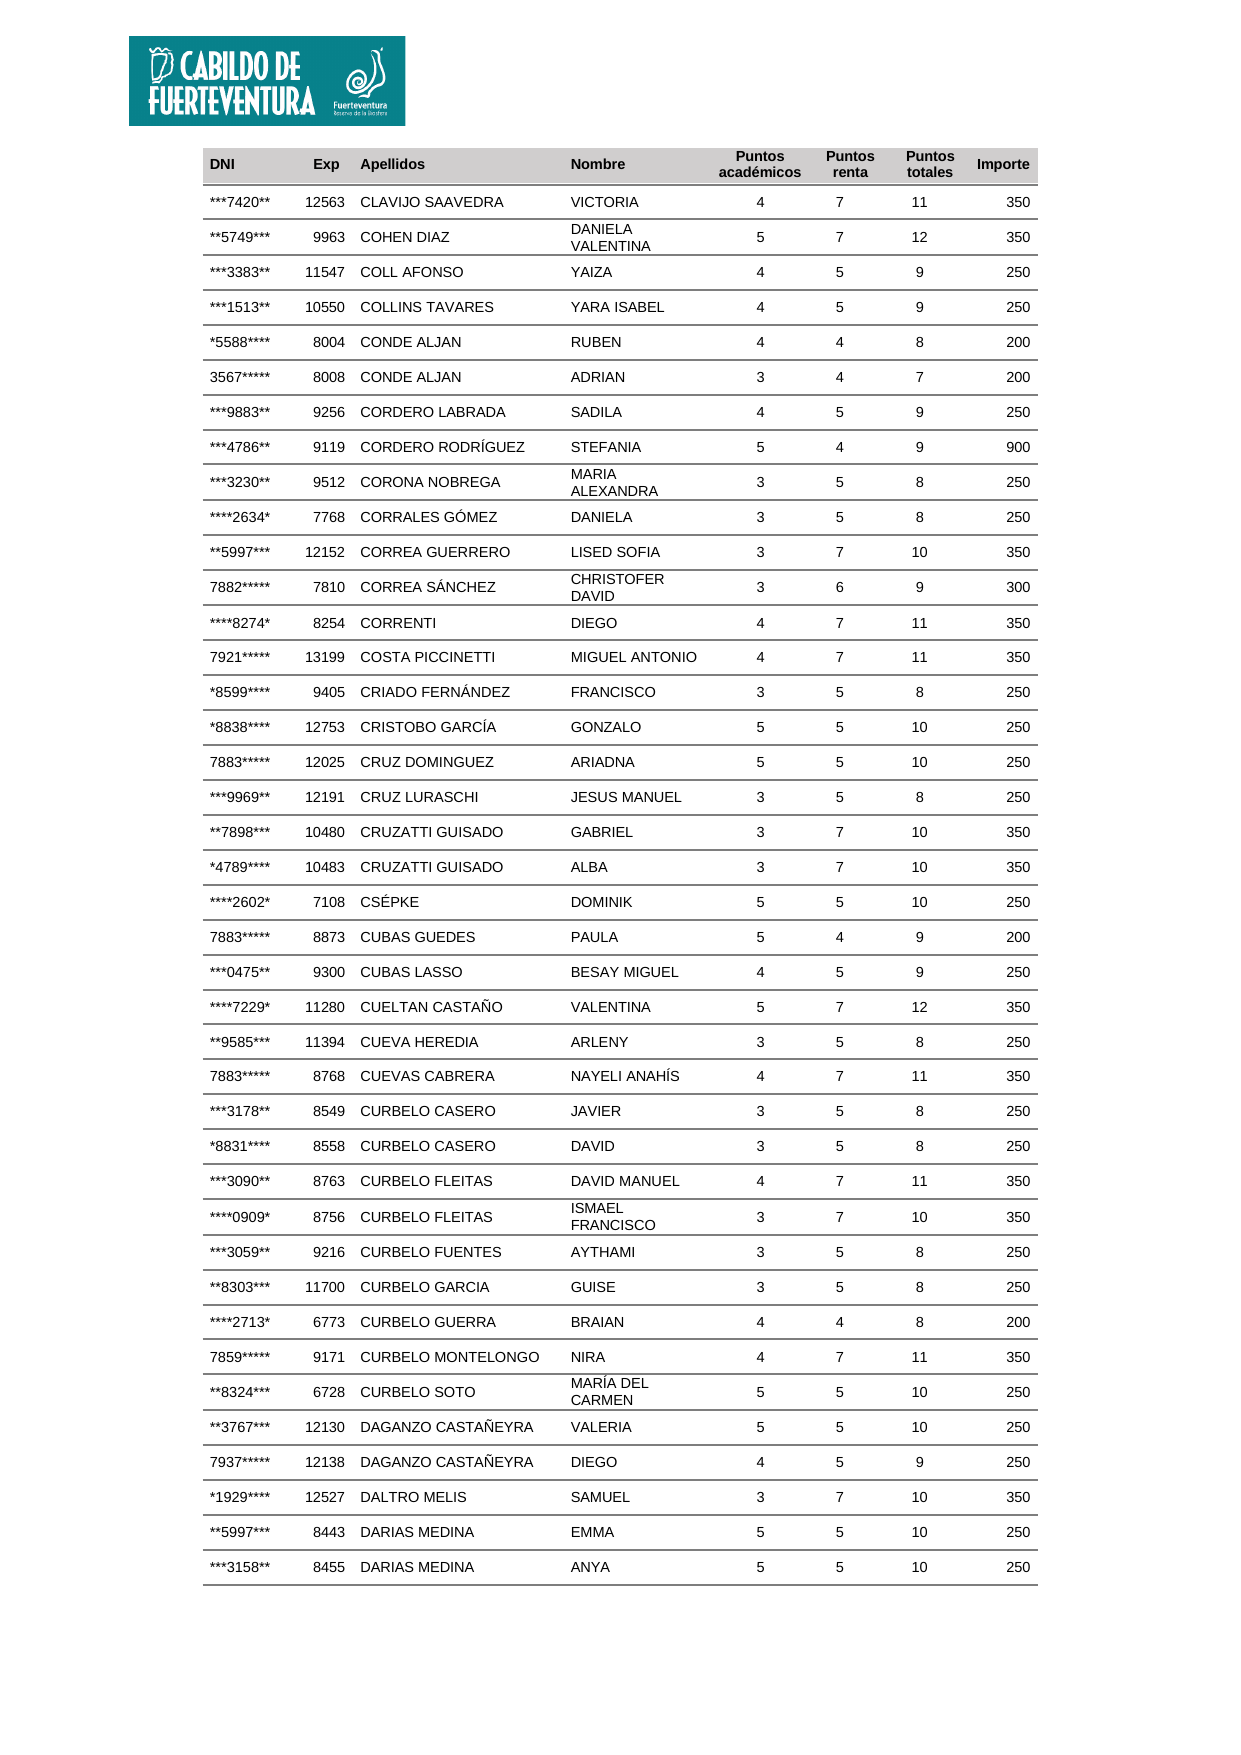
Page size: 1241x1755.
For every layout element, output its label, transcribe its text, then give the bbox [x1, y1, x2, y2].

table_cell CUEVAS CABRERA [353, 1060, 555, 1093]
table_cell 12 [878, 220, 952, 254]
table_cell 9 [878, 396, 952, 428]
table_cell 10480 [288, 816, 353, 849]
table_cell 11 [878, 606, 952, 639]
table_cell ****8274* [203, 606, 288, 639]
table_cell ***3230** [203, 465, 288, 499]
table_cell 7937***** [203, 1446, 288, 1479]
table_cell 5 [800, 781, 878, 814]
table_cell 5 [800, 1411, 878, 1444]
table_cell 4 [698, 641, 800, 674]
table_cell 350 [952, 1481, 1038, 1513]
table_cell 350 [952, 1060, 1038, 1093]
table_cell CONDE ALJAN [353, 326, 555, 358]
table_cell COSTA PICCINETTI [353, 641, 555, 674]
table_cell 3 [698, 501, 800, 534]
table_cell 8 [878, 781, 952, 814]
table_cell 3 [698, 571, 800, 604]
table_cell 4 [800, 431, 878, 463]
table_cell 9 [878, 956, 952, 988]
table_cell DAVID MANUEL [555, 1165, 698, 1198]
table_cell ***0475** [203, 956, 288, 988]
table_cell 5 [698, 1375, 800, 1409]
table_cell 5 [698, 921, 800, 953]
table_cell CURBELO MONTELONGO [353, 1340, 555, 1373]
table_cell 8 [878, 501, 952, 534]
table_cell 250 [952, 746, 1038, 779]
table_cell SAMUEL [555, 1481, 698, 1513]
table_cell CUELTAN CASTAÑO [353, 991, 555, 1023]
table_cell 5 [698, 1411, 800, 1444]
table_cell 3 [698, 816, 800, 849]
table_cell 8 [878, 1306, 952, 1338]
table_cell 4 [698, 956, 800, 988]
table_cell 9 [878, 1446, 952, 1479]
table_header DNI [203, 148, 288, 183]
table_cell 12025 [288, 746, 353, 779]
table_cell 7883***** [203, 746, 288, 779]
table_cell 8 [878, 326, 952, 358]
table_cell MARIA ALEXANDRA [555, 465, 698, 499]
table_cell PAULA [555, 921, 698, 953]
table_cell 4 [698, 1340, 800, 1373]
table_cell 350 [952, 606, 1038, 639]
table_cell 10550 [288, 291, 353, 324]
table_cell 8 [878, 1130, 952, 1163]
table_cell **3767*** [203, 1411, 288, 1444]
table_cell BESAY MIGUEL [555, 956, 698, 988]
table_cell ***9883** [203, 396, 288, 428]
table_cell **8324*** [203, 1375, 288, 1409]
table_cell **8303*** [203, 1271, 288, 1303]
table_cell 9256 [288, 396, 353, 428]
table_cell 5 [800, 711, 878, 744]
table_cell CORRENTI [353, 606, 555, 639]
table_cell MIGUEL ANTONIO [555, 641, 698, 674]
table_cell 7921***** [203, 641, 288, 674]
table_cell 13199 [288, 641, 353, 674]
table_cell 4 [800, 361, 878, 393]
table_cell 3 [698, 536, 800, 569]
table_cell CRUZ LURASCHI [353, 781, 555, 814]
table_cell ***7420** [203, 186, 288, 218]
table_header Nombre [555, 148, 698, 183]
table_cell *8599**** [203, 676, 288, 709]
table_cell 11280 [288, 991, 353, 1023]
table_cell CURBELO CASERO [353, 1095, 555, 1128]
table_cell 5 [800, 1551, 878, 1583]
table_cell 5 [800, 1446, 878, 1479]
table_cell 3 [698, 361, 800, 393]
table_cell 250 [952, 1130, 1038, 1163]
table_cell 3 [698, 1236, 800, 1268]
table_cell 9171 [288, 1340, 353, 1373]
table_cell DARIAS MEDINA [353, 1516, 555, 1548]
table_cell 10 [878, 1516, 952, 1548]
table_cell 7 [800, 1200, 878, 1234]
table_cell NIRA [555, 1340, 698, 1373]
table_cell 10 [878, 1375, 952, 1409]
table_cell 350 [952, 186, 1038, 218]
table_cell 250 [952, 1516, 1038, 1548]
table_cell CORRALES GÓMEZ [353, 501, 555, 534]
table_cell 350 [952, 991, 1038, 1023]
table_cell DANIELA VALENTINA [555, 220, 698, 254]
table_header Puntos totales [878, 148, 952, 183]
table_cell STEFANIA [555, 431, 698, 463]
table_cell DOMINIK [555, 886, 698, 919]
table_cell CLAVIJO SAAVEDRA [353, 186, 555, 218]
table_cell 7810 [288, 571, 353, 604]
table_cell 3 [698, 465, 800, 499]
table_cell 250 [952, 1411, 1038, 1444]
table_cell *5588**** [203, 326, 288, 358]
table_cell 4 [800, 326, 878, 358]
table_cell 5 [698, 886, 800, 919]
table_cell 9963 [288, 220, 353, 254]
table_cell 3 [698, 1095, 800, 1128]
table_cell ARLENY [555, 1025, 698, 1058]
table_cell 5 [800, 501, 878, 534]
table_cell 7 [800, 1060, 878, 1093]
table_cell DAGANZO CASTAÑEYRA [353, 1446, 555, 1479]
table_header Apellidos [353, 148, 555, 183]
table_cell CRIADO FERNÁNDEZ [353, 676, 555, 709]
table_cell ****2713* [203, 1306, 288, 1338]
table_cell 8004 [288, 326, 353, 358]
table_cell ANYA [555, 1551, 698, 1583]
table_cell ***3158** [203, 1551, 288, 1583]
table_cell 250 [952, 256, 1038, 289]
table_cell 6728 [288, 1375, 353, 1409]
table_cell 5 [800, 1375, 878, 1409]
table_cell 250 [952, 396, 1038, 428]
table_cell ***3090** [203, 1165, 288, 1198]
table_cell CORREA GUERRERO [353, 536, 555, 569]
table_cell ****2602* [203, 886, 288, 919]
table_cell 900 [952, 431, 1038, 463]
table_cell CSÉPKE [353, 886, 555, 919]
table_cell 7768 [288, 501, 353, 534]
table_cell ***4786** [203, 431, 288, 463]
table_cell 11 [878, 1340, 952, 1373]
table_cell 8 [878, 1095, 952, 1128]
table_cell YAIZA [555, 256, 698, 289]
table_header Puntos académicos [698, 148, 800, 183]
table_cell ***9969** [203, 781, 288, 814]
table_cell ALBA [555, 851, 698, 884]
table_cell 250 [952, 711, 1038, 744]
table_cell GONZALO [555, 711, 698, 744]
table_cell 5 [800, 1516, 878, 1548]
table_cell DIEGO [555, 1446, 698, 1479]
table_cell 4 [698, 1446, 800, 1479]
table_cell *8831**** [203, 1130, 288, 1163]
table_cell DARIAS MEDINA [353, 1551, 555, 1583]
table_cell 12152 [288, 536, 353, 569]
table_cell CURBELO GUERRA [353, 1306, 555, 1338]
table_cell 250 [952, 886, 1038, 919]
table_cell ****0909* [203, 1200, 288, 1234]
table_cell LISED SOFIA [555, 536, 698, 569]
table_cell 7 [800, 851, 878, 884]
table_cell 250 [952, 956, 1038, 988]
table_cell 7 [800, 220, 878, 254]
table_cell 11 [878, 186, 952, 218]
table_cell YARA ISABEL [555, 291, 698, 324]
table_cell 4 [698, 1306, 800, 1338]
table_cell **7898*** [203, 816, 288, 849]
table_cell 7 [800, 991, 878, 1023]
table_cell 200 [952, 921, 1038, 953]
table_cell CURBELO SOTO [353, 1375, 555, 1409]
table_cell CHRISTOFER DAVID [555, 571, 698, 604]
table_cell DIEGO [555, 606, 698, 639]
table_cell 250 [952, 1446, 1038, 1479]
table_cell 5 [800, 291, 878, 324]
table_cell 8 [878, 1025, 952, 1058]
table_cell 8873 [288, 921, 353, 953]
table_cell CORREA SÁNCHEZ [353, 571, 555, 604]
table_cell 350 [952, 816, 1038, 849]
table_cell 7859***** [203, 1340, 288, 1373]
table_cell CUBAS LASSO [353, 956, 555, 988]
table_cell 12 [878, 991, 952, 1023]
table_cell 8558 [288, 1130, 353, 1163]
table_cell 200 [952, 1306, 1038, 1338]
table_cell ***3059** [203, 1236, 288, 1268]
table_cell 10 [878, 711, 952, 744]
table_cell COLL AFONSO [353, 256, 555, 289]
table_cell ARIADNA [555, 746, 698, 779]
table_cell 10 [878, 1551, 952, 1583]
table_cell NAYELI ANAHÍS [555, 1060, 698, 1093]
table_cell 10 [878, 1200, 952, 1234]
table_cell 7 [800, 606, 878, 639]
table_cell 6 [800, 571, 878, 604]
table_cell 4 [800, 1306, 878, 1338]
table_cell 8 [878, 676, 952, 709]
table_cell 10 [878, 816, 952, 849]
table_cell 5 [698, 220, 800, 254]
table_cell 6773 [288, 1306, 353, 1338]
table_cell MARÍA DEL CARMEN [555, 1375, 698, 1409]
table_cell 5 [800, 1130, 878, 1163]
table_cell 12130 [288, 1411, 353, 1444]
table_cell 8768 [288, 1060, 353, 1093]
table_cell CRUZATTI GUISADO [353, 851, 555, 884]
table_cell 350 [952, 1340, 1038, 1373]
table_cell RUBEN [555, 326, 698, 358]
table_cell GABRIEL [555, 816, 698, 849]
table_header Exp [288, 148, 353, 183]
table_cell 250 [952, 1271, 1038, 1303]
table_cell 3 [698, 1200, 800, 1234]
table_cell 7 [800, 1340, 878, 1373]
table_cell 5 [800, 465, 878, 499]
table_cell 250 [952, 676, 1038, 709]
table_cell 12191 [288, 781, 353, 814]
table_cell 350 [952, 851, 1038, 884]
table_cell 4 [698, 186, 800, 218]
table_cell 5 [800, 396, 878, 428]
table_cell 5 [698, 1516, 800, 1548]
table_cell 4 [698, 396, 800, 428]
table_cell 8 [878, 1271, 952, 1303]
table_header Puntos renta [800, 148, 878, 183]
table_cell 4 [698, 1060, 800, 1093]
table_cell 9 [878, 571, 952, 604]
table_cell 3 [698, 781, 800, 814]
table_cell 3 [698, 1130, 800, 1163]
table_cell 5 [800, 1236, 878, 1268]
table_header Importe [952, 148, 1038, 183]
table_cell ISMAEL FRANCISCO [555, 1200, 698, 1234]
table_cell 250 [952, 1025, 1038, 1058]
table_cell CRUZATTI GUISADO [353, 816, 555, 849]
table_cell 12138 [288, 1446, 353, 1479]
table_cell 7883***** [203, 1060, 288, 1093]
table_cell 9 [878, 256, 952, 289]
table_cell 3 [698, 851, 800, 884]
table_cell CURBELO FUENTES [353, 1236, 555, 1268]
table_cell 8 [878, 465, 952, 499]
table_cell 12527 [288, 1481, 353, 1513]
table_cell 10 [878, 746, 952, 779]
table_cell 5 [698, 746, 800, 779]
table_cell DANIELA [555, 501, 698, 534]
table_cell 350 [952, 220, 1038, 254]
table_cell 4 [698, 256, 800, 289]
table_cell 7108 [288, 886, 353, 919]
table_cell CUEVA HEREDIA [353, 1025, 555, 1058]
table_cell 4 [698, 326, 800, 358]
table_cell BRAIAN [555, 1306, 698, 1338]
table_cell 7 [800, 536, 878, 569]
table_cell 7 [878, 361, 952, 393]
table_cell 5 [698, 1551, 800, 1583]
table_cell 300 [952, 571, 1038, 604]
table_cell 11 [878, 1165, 952, 1198]
table_cell ***3383** [203, 256, 288, 289]
table_cell 250 [952, 781, 1038, 814]
table_cell 250 [952, 1551, 1038, 1583]
table_cell 5 [800, 676, 878, 709]
table_cell 11 [878, 641, 952, 674]
table_cell CORONA NOBREGA [353, 465, 555, 499]
table_cell 250 [952, 1375, 1038, 1409]
table_cell 350 [952, 641, 1038, 674]
table_cell FRANCISCO [555, 676, 698, 709]
table_cell CUBAS GUEDES [353, 921, 555, 953]
table_cell 5 [800, 256, 878, 289]
table_cell 9119 [288, 431, 353, 463]
table_cell 5 [698, 711, 800, 744]
table_cell 9300 [288, 956, 353, 988]
table_cell 9 [878, 921, 952, 953]
table_cell 5 [800, 1025, 878, 1058]
table_cell DALTRO MELIS [353, 1481, 555, 1513]
table_cell 10483 [288, 851, 353, 884]
table_cell CONDE ALJAN [353, 361, 555, 393]
table_cell 250 [952, 1236, 1038, 1268]
table_cell EMMA [555, 1516, 698, 1548]
table_cell CURBELO FLEITAS [353, 1200, 555, 1234]
table_cell **5997*** [203, 536, 288, 569]
table_cell 200 [952, 326, 1038, 358]
table_cell CORDERO LABRADA [353, 396, 555, 428]
table_cell 9 [878, 431, 952, 463]
table_cell DAGANZO CASTAÑEYRA [353, 1411, 555, 1444]
table_cell ****7229* [203, 991, 288, 1023]
table_cell 8756 [288, 1200, 353, 1234]
table_cell 10 [878, 851, 952, 884]
table_cell 350 [952, 536, 1038, 569]
table_cell 4 [698, 606, 800, 639]
table_cell 10 [878, 1481, 952, 1513]
table_cell CURBELO CASERO [353, 1130, 555, 1163]
table_cell COLLINS TAVARES [353, 291, 555, 324]
table_cell 7 [800, 1481, 878, 1513]
table_cell 3 [698, 1025, 800, 1058]
table_cell 10 [878, 536, 952, 569]
table_cell **5749*** [203, 220, 288, 254]
table_cell 3 [698, 1481, 800, 1513]
table_cell 12753 [288, 711, 353, 744]
table_cell 7882***** [203, 571, 288, 604]
table_cell CRUZ DOMINGUEZ [353, 746, 555, 779]
table_cell 9405 [288, 676, 353, 709]
table_cell VICTORIA [555, 186, 698, 218]
table_cell 5 [698, 431, 800, 463]
table_cell 4 [698, 1165, 800, 1198]
table_cell 250 [952, 1095, 1038, 1128]
table_cell ***3178** [203, 1095, 288, 1128]
table_cell *1929**** [203, 1481, 288, 1513]
table_cell CURBELO FLEITAS [353, 1165, 555, 1198]
table_cell CRISTOBO GARCÍA [353, 711, 555, 744]
table_cell 3 [698, 1271, 800, 1303]
table_cell CORDERO RODRÍGUEZ [353, 431, 555, 463]
table_cell 250 [952, 501, 1038, 534]
table_cell 5 [698, 991, 800, 1023]
table_cell *8838**** [203, 711, 288, 744]
table_cell VALENTINA [555, 991, 698, 1023]
table_cell 7883***** [203, 921, 288, 953]
table_cell 5 [800, 886, 878, 919]
table_cell 9216 [288, 1236, 353, 1268]
table_cell ADRIAN [555, 361, 698, 393]
table_cell 3567***** [203, 361, 288, 393]
table_cell 10 [878, 1411, 952, 1444]
table_cell 5 [800, 1271, 878, 1303]
table_cell JAVIER [555, 1095, 698, 1128]
table_cell 7 [800, 1165, 878, 1198]
table_cell 7 [800, 641, 878, 674]
table_cell 11547 [288, 256, 353, 289]
table_cell 200 [952, 361, 1038, 393]
table_cell 11394 [288, 1025, 353, 1058]
table_cell 7 [800, 816, 878, 849]
table_cell 8455 [288, 1551, 353, 1583]
table_cell SADILA [555, 396, 698, 428]
table_cell 5 [800, 956, 878, 988]
table_cell 8763 [288, 1165, 353, 1198]
table_cell 5 [800, 1095, 878, 1128]
table_cell **9585*** [203, 1025, 288, 1058]
table_cell CURBELO GARCIA [353, 1271, 555, 1303]
table_cell 5 [800, 746, 878, 779]
table_cell 12563 [288, 186, 353, 218]
table_cell 8443 [288, 1516, 353, 1548]
table_cell 8549 [288, 1095, 353, 1128]
table_cell 9 [878, 291, 952, 324]
table_cell ***1513** [203, 291, 288, 324]
table_cell 350 [952, 1200, 1038, 1234]
table_cell JESUS MANUEL [555, 781, 698, 814]
table_cell 250 [952, 465, 1038, 499]
table_cell 8 [878, 1236, 952, 1268]
table_cell 11700 [288, 1271, 353, 1303]
table_cell 350 [952, 1165, 1038, 1198]
table_cell GUISE [555, 1271, 698, 1303]
table_cell VALERIA [555, 1411, 698, 1444]
table_cell 8254 [288, 606, 353, 639]
table_cell 4 [800, 921, 878, 953]
table_cell AYTHAMI [555, 1236, 698, 1268]
table_cell 8008 [288, 361, 353, 393]
table_cell ****2634* [203, 501, 288, 534]
table_cell 9512 [288, 465, 353, 499]
table_cell 7 [800, 186, 878, 218]
table_cell DAVID [555, 1130, 698, 1163]
table_cell 3 [698, 676, 800, 709]
table_cell 11 [878, 1060, 952, 1093]
table_cell 10 [878, 886, 952, 919]
table_cell COHEN DIAZ [353, 220, 555, 254]
table_cell *4789**** [203, 851, 288, 884]
table_cell 4 [698, 291, 800, 324]
table_cell 250 [952, 291, 1038, 324]
table_cell **5997*** [203, 1516, 288, 1548]
